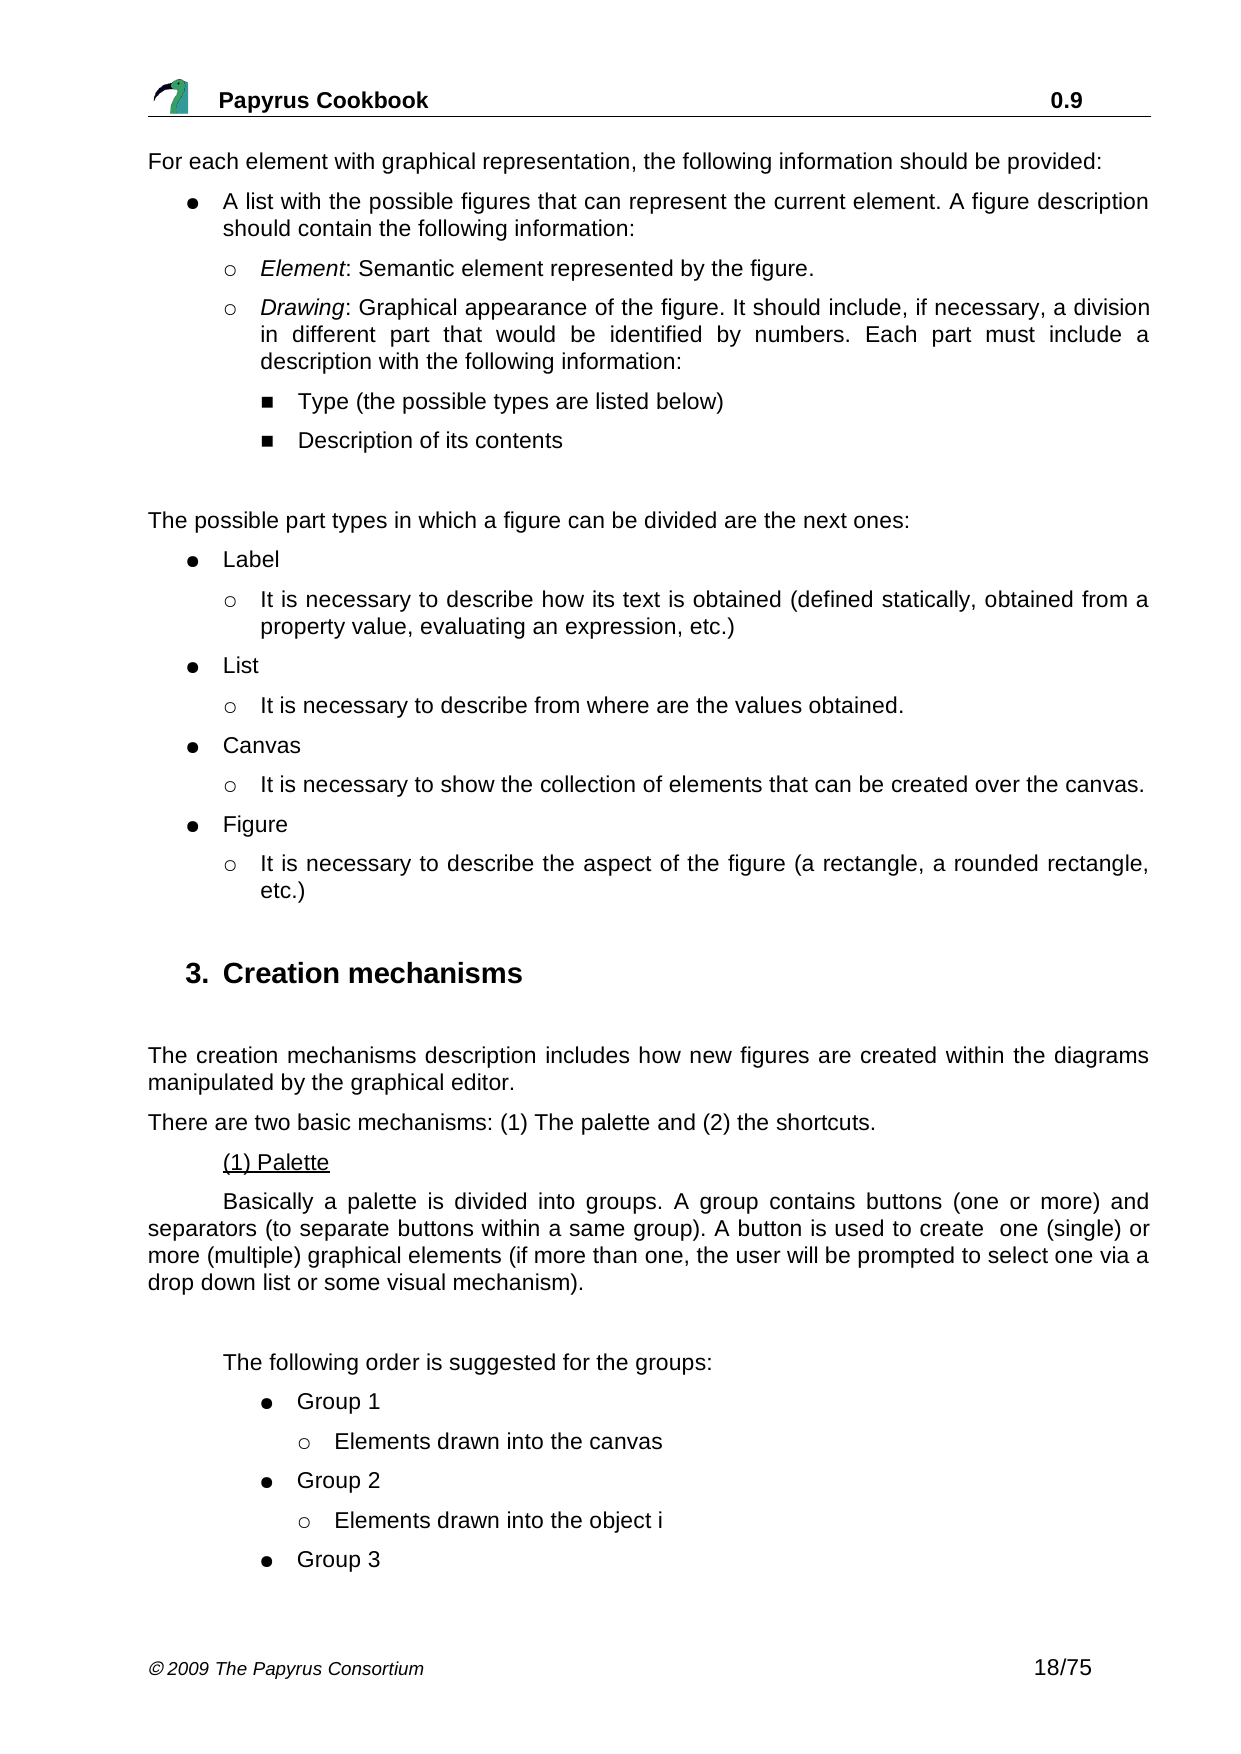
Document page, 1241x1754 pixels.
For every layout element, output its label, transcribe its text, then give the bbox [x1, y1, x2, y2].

list Elements drawn into the canvas [297, 1427, 1151, 1454]
text Basically a palette is divided into groups. A group contains buttons (one or more) and separators (to separate buttons within a same group). A button is used to create one (single) or more (multiple) graphical elements (if more than one, the user will be prompted to select one via a drop down list or some visual mechanism). [148, 1187, 1151, 1296]
list Figure [185, 810, 1151, 837]
list Description of its contents [260, 427, 1151, 454]
text The creation mechanisms description includes how new figures are created within the diagrams manipulated by the graphical editor. [148, 1042, 1151, 1096]
list Elements drawn into the object i [297, 1506, 1151, 1533]
picture [153, 79, 189, 114]
text For each element with graphical representation, the following information should be provided: [148, 148, 1151, 175]
list Group 2 [259, 1467, 1151, 1494]
list It is necessary to describe from where are the values obtained. [223, 691, 1151, 718]
list It is necessary to describe how its text is obtained (defined statically, obtained from a property value, evaluating an expression, etc.) [223, 585, 1151, 639]
text There are two basic mechanisms: (1) The palette and (2) the shortcuts. [148, 1108, 1151, 1135]
list Group 1 [259, 1387, 1151, 1414]
list Label [185, 546, 1151, 573]
list Type (the possible types are listed below) [260, 387, 1151, 414]
list Element: Semantic element represented by the figure. [223, 254, 1151, 281]
list Group 3 [259, 1546, 1151, 1573]
text (1) Palette [148, 1148, 1151, 1175]
list A list with the possible figures that can represent the current element. A figure description should contain the following information: [185, 187, 1151, 241]
list It is necessary to describe the aspect of the figure (a rectangle, a rounded rectangle, etc.) [223, 850, 1151, 904]
list List [185, 652, 1151, 679]
list It is necessary to show the collection of elements that can be created over the canvas. [223, 771, 1151, 798]
list Drawing: Graphical appearance of the figure. It should include, if necessary, a division in different part that would be identified by numbers. Each part must include a description with the following information: [223, 293, 1151, 375]
list Canvas [185, 731, 1151, 758]
text The possible part types in which a figure can be divided are the next ones: [148, 506, 1151, 533]
list Creation mechanisms [185, 956, 1151, 989]
text The following order is suggested for the groups: [148, 1348, 1151, 1375]
